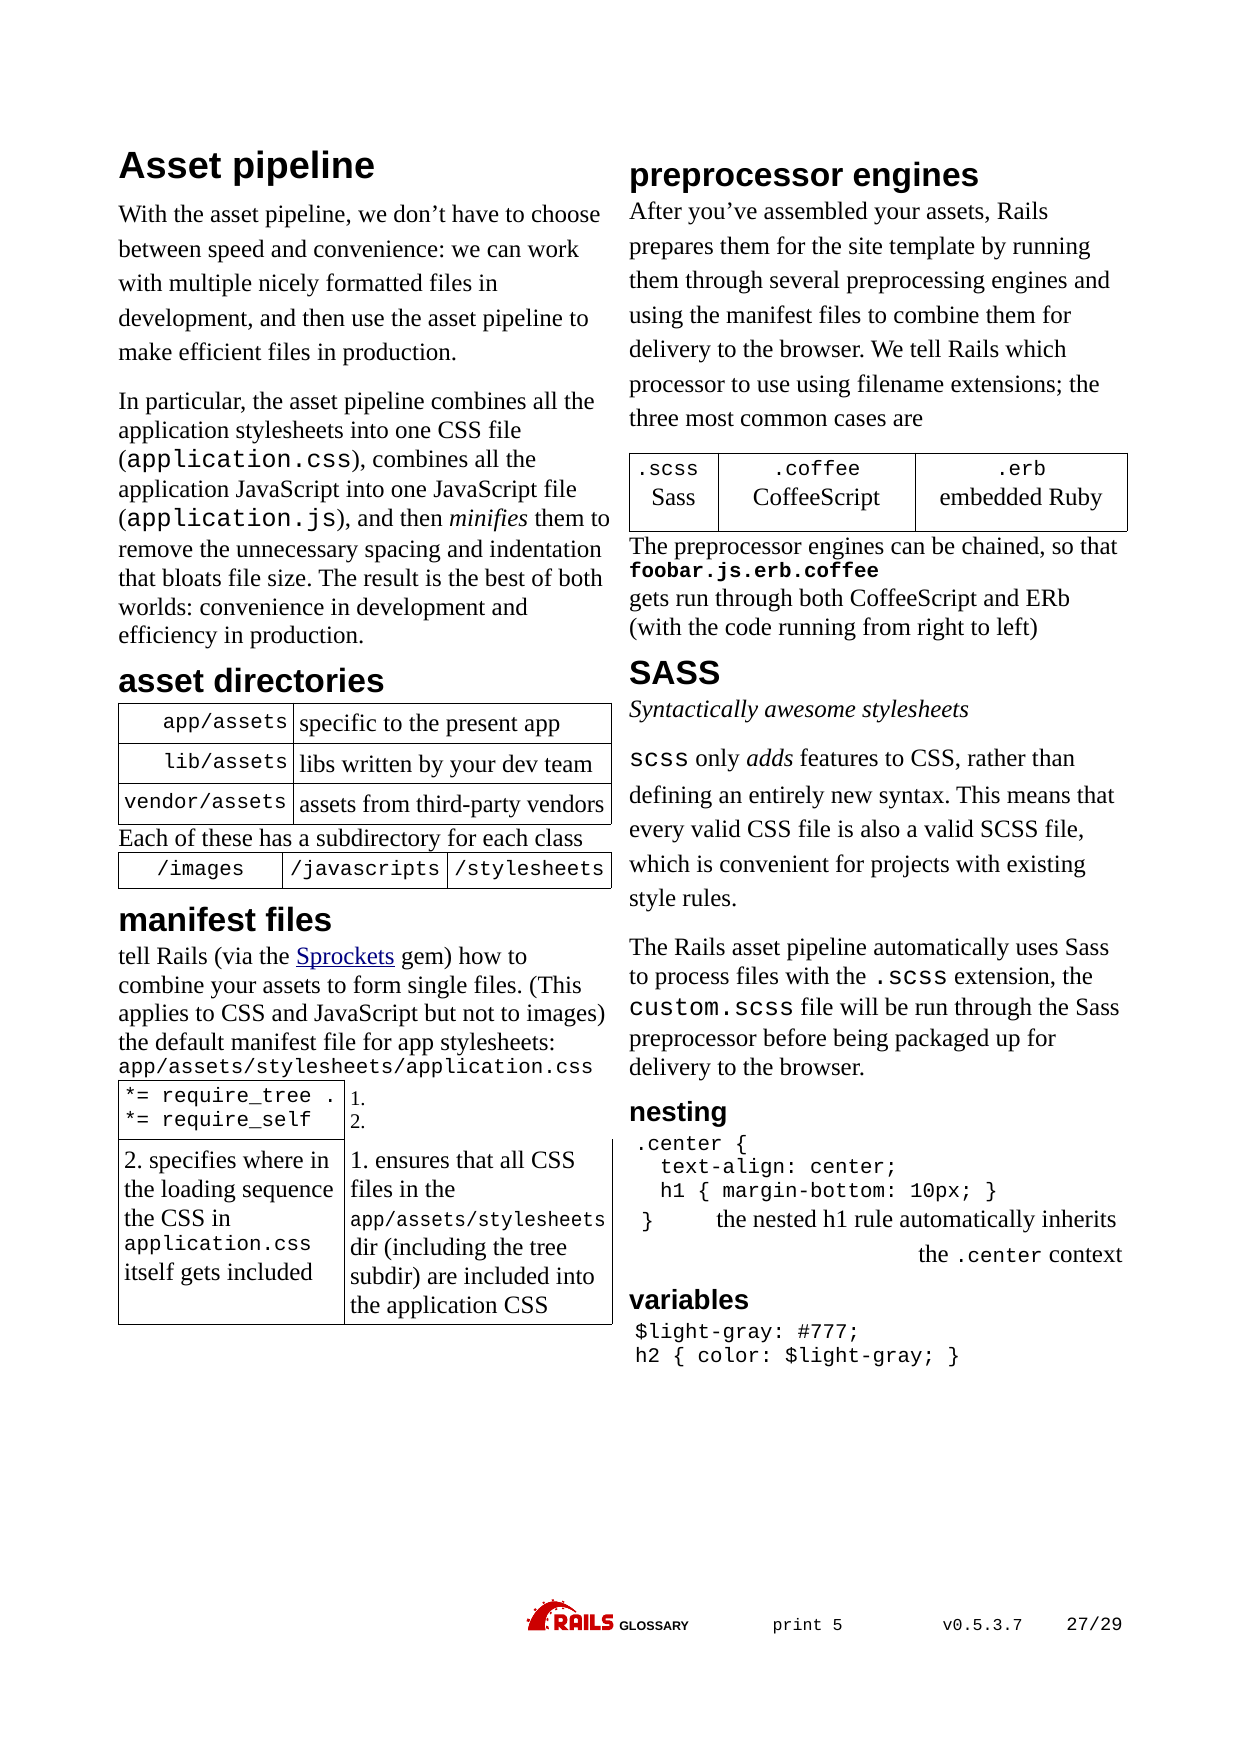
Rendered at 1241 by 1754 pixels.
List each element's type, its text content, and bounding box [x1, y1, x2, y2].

subtitle nesting [629, 1095, 1122, 1127]
text foobar.js.erb.coffee [629, 560, 1122, 583]
text In particular, the asset pipeline combines all the application stylesheets into one CSS file (application.css), combines all the application JavaScript into one JavaScript file (application.js), and then minifies them to remove the unnecessary spacing and indentation that bloats file size. The result is the best of both worlds: convenience in development and efficiency in production. [118, 386, 611, 649]
table_header .center { text-align: center; h1 { margin-bottom: 10px; } } the nested h1 rule automatically inherits [629, 1127, 1122, 1239]
subtitle manifest files [118, 899, 611, 938]
table_cell libs written by your dev team [294, 744, 611, 783]
table_header /stylesheets [448, 853, 611, 887]
table_header app/assets [119, 704, 293, 743]
text The Rails asset pipeline automatically uses Sass to process files with the .scss extension, the custom.scss file will be run through the Sass preprocessor before being packaged up for delivery to the browser. [629, 932, 1122, 1080]
subtitle asset directories [118, 661, 611, 699]
text the .center context [629, 1239, 1122, 1268]
text gets run through both CoffeeScript and ERb (with the code running from right to left) [629, 583, 1122, 641]
table_header .scss Sass [630, 454, 718, 531]
table_header /javascripts [283, 853, 447, 887]
subtitle SASS [629, 653, 1122, 691]
subtitle preprocessor engines [629, 155, 1122, 193]
text Syntactically awesome stylesheets [629, 694, 1122, 723]
text With the asset pipeline, we don’t have to choose between speed and convenience: we can work with multiple nicely formatted files in development, and then use the asset pipeline to make efficient files in production. [118, 199, 611, 366]
table_header $light-gray: #777; h2 { color: $light-gray; } [629, 1315, 1122, 1374]
table_cell lib/assets [119, 744, 293, 783]
text the default manifest file for app stylesheets: [118, 1027, 611, 1056]
table_header .erb embedded Ruby [916, 454, 1127, 531]
text The preprocessor engines can be chained, so that [629, 532, 1122, 560]
text app/assets/stylesheets/application.css [118, 1056, 611, 1079]
table_header specific to the present app [294, 704, 611, 743]
table_header *= require_tree . *= require_self [119, 1081, 344, 1139]
text After you’ve assembled your assets, Rails prepares them for the site template by running them through several preprocessing engines and using the manifest files to combine them for delivery to the browser. We tell Rails which processor to use using filename extensions; the three most common cases are [629, 196, 1122, 432]
table_cell assets from third-party vendors [294, 784, 611, 823]
subtitle Asset pipeline [118, 143, 611, 187]
subtitle variables [629, 1283, 1122, 1315]
table_header 1. 2. [345, 1080, 612, 1139]
text scss only adds features to CSS, rather than defining an entirely new syntax. This means that every valid CSS file is also a valid SCSS file, which is convenient for projects with existing style rules. [629, 743, 1122, 912]
table_header .coffee CoffeeScript [719, 454, 915, 531]
table_header /images [119, 853, 282, 887]
table_cell 2. specifies where in the loading sequence the CSS in application.css itself gets included [119, 1140, 344, 1324]
table_cell vendor/assets [119, 784, 293, 823]
table_cell 1. ensures that all CSS files in the app/assets/stylesheets dir (including the tree subdir) are included into the application CSS [345, 1139, 612, 1324]
text Each of these has a subdirectory for each class [118, 825, 611, 852]
text tell Rails (via the Sprockets gem) how to combine your assets to form single files. (This applies to CSS and JavaScript but not to images) [118, 941, 611, 1027]
